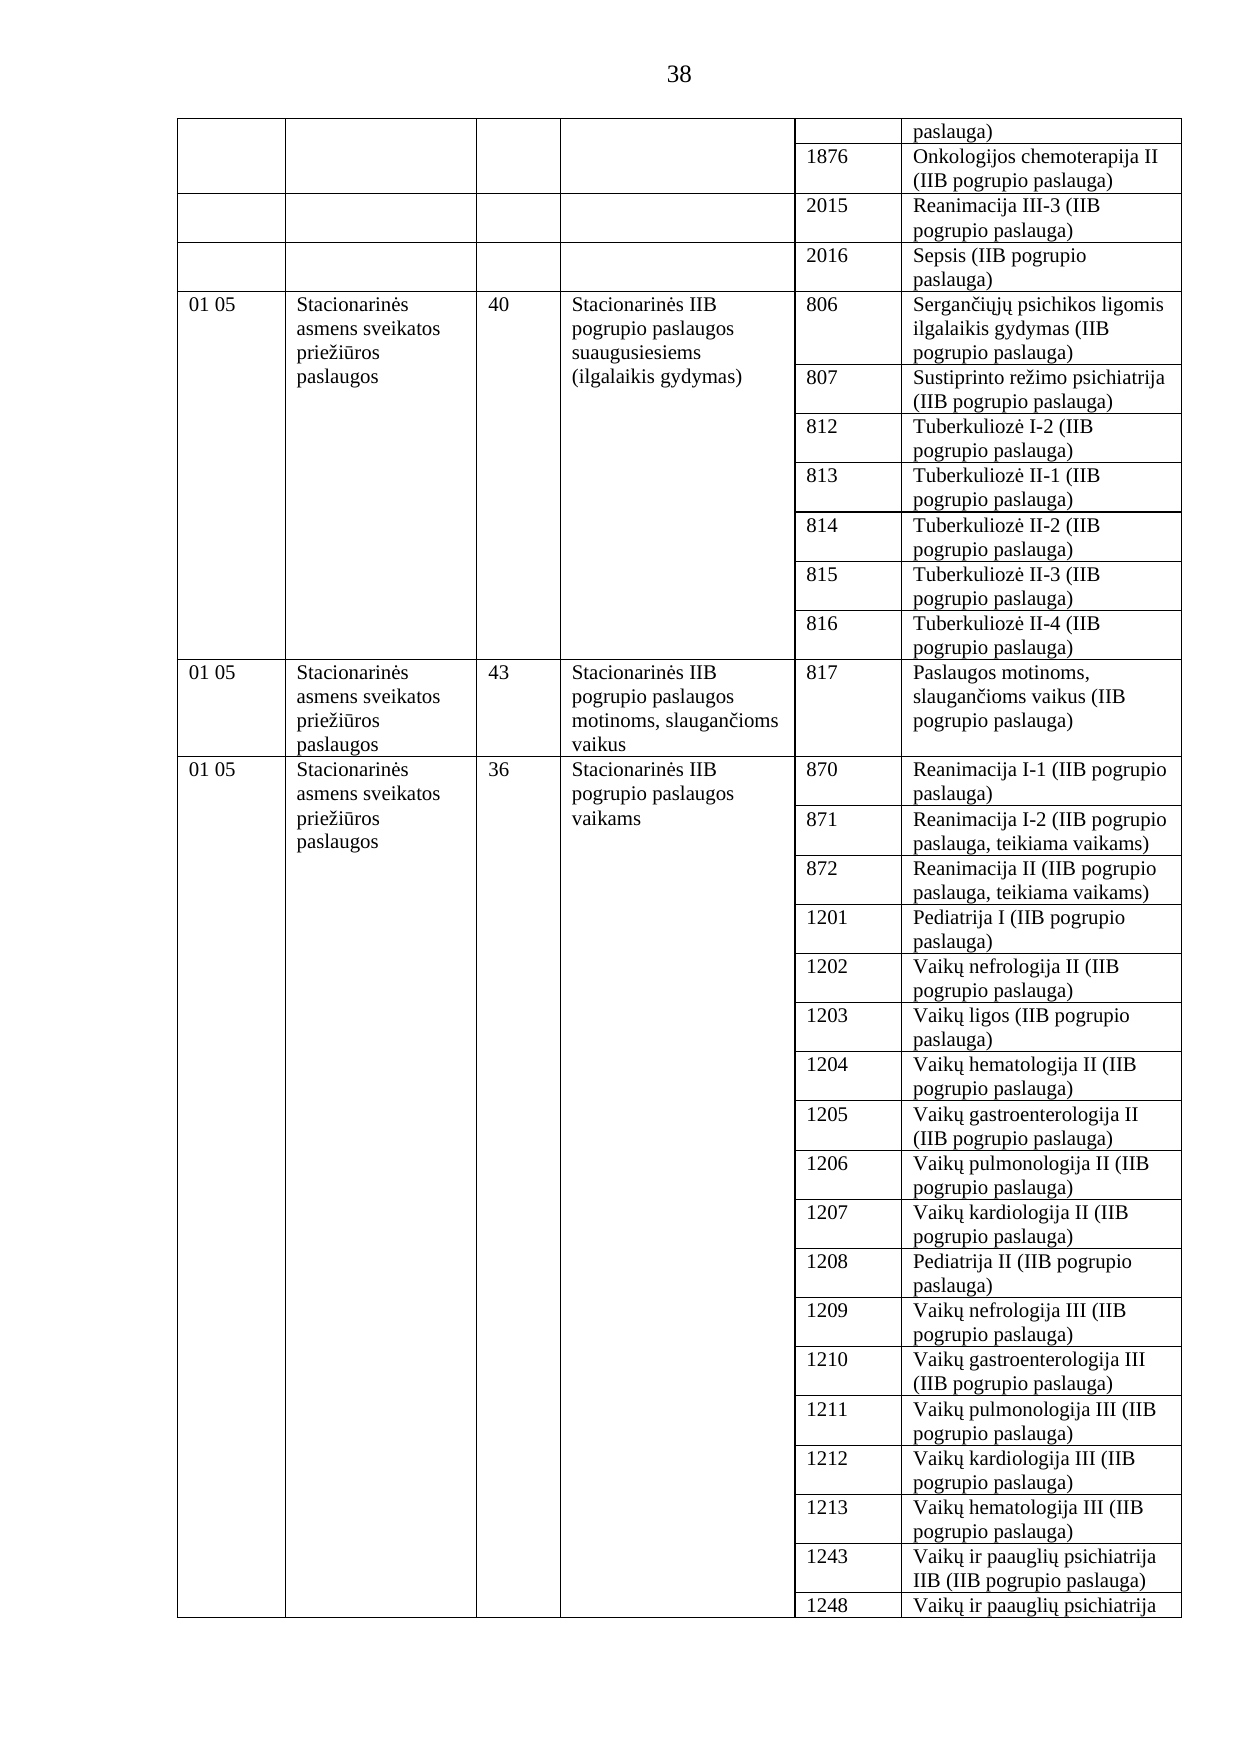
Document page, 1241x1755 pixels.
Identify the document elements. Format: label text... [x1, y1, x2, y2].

table_cell 01 05 [178, 660, 285, 756]
table_cell 1206 [796, 1151, 901, 1199]
table_cell 1207 [796, 1200, 901, 1248]
table_cell 1211 [796, 1396, 901, 1444]
table_cell 40 [477, 292, 560, 659]
table_cell 1210 [796, 1347, 901, 1395]
table_cell 2015 [796, 194, 901, 242]
table_cell 815 [796, 562, 901, 610]
table_cell Stacionarinės IIB pogrupio paslaugos vaikams [561, 757, 794, 1617]
table_cell 1203 [796, 1003, 901, 1051]
table_cell Reanimacija III-3 (IIB pogrupio paslauga) [902, 194, 1181, 242]
table_cell [561, 243, 794, 291]
table_cell Sustiprinto režimo psichiatrija (IIB pogrupio paslauga) [902, 365, 1181, 413]
table_cell Vaikų ir paauglių psichiatrija IIB (IIB pogrupio paslauga) [902, 1544, 1181, 1592]
table_cell Vaikų kardiologija III (IIB pogrupio paslauga) [902, 1446, 1181, 1494]
table_cell Vaikų gastroenterologija III (IIB pogrupio paslauga) [902, 1347, 1181, 1395]
table_cell Vaikų hematologija III (IIB pogrupio paslauga) [902, 1495, 1181, 1543]
table_cell Reanimacija I-1 (IIB pogrupio paslauga) [902, 757, 1181, 805]
table_cell [477, 119, 560, 192]
table_cell 43 [477, 660, 560, 756]
table_cell Tuberkuliozė II-3 (IIB pogrupio paslauga) [902, 562, 1181, 610]
table_cell Vaikų ir paauglių psichiatrija [902, 1593, 1181, 1617]
table_cell 1243 [796, 1544, 901, 1592]
table_cell [561, 194, 794, 242]
table_cell 1248 [796, 1593, 901, 1617]
table_cell 814 [796, 513, 901, 561]
table_cell Reanimacija I-2 (IIB pogrupio paslauga, teikiama vaikams) [902, 806, 1181, 854]
table_cell 1205 [796, 1101, 901, 1149]
table_cell 1208 [796, 1249, 901, 1297]
table_cell 01 05 [178, 757, 285, 1617]
table_cell [796, 119, 901, 143]
table_cell 813 [796, 463, 901, 511]
table_cell 36 [477, 757, 560, 1617]
table_cell 2016 [796, 243, 901, 291]
table_cell Vaikų nefrologija II (IIB pogrupio paslauga) [902, 954, 1181, 1002]
table_cell Pediatrija I (IIB pogrupio paslauga) [902, 905, 1181, 953]
table_cell 812 [796, 414, 901, 462]
table_cell Vaikų gastroenterologija II (IIB pogrupio paslauga) [902, 1101, 1181, 1149]
table_cell Sergančiųjų psichikos ligomis ilgalaikis gydymas (IIB pogrupio paslauga) [902, 292, 1181, 364]
table_cell Stacionarinės asmens sveikatos priežiūros paslaugos [286, 757, 476, 1617]
table_cell 872 [796, 856, 901, 904]
table_cell paslauga) [902, 119, 1181, 143]
table_cell [477, 243, 560, 291]
table_cell 871 [796, 806, 901, 854]
table_cell 816 [796, 611, 901, 659]
table_cell 1209 [796, 1298, 901, 1346]
table_cell 1213 [796, 1495, 901, 1543]
table_cell [178, 119, 285, 192]
table_cell 806 [796, 292, 901, 364]
table_cell [477, 194, 560, 242]
table_cell 807 [796, 365, 901, 413]
table_cell Sepsis (IIB pogrupio paslauga) [902, 243, 1181, 291]
table_cell Vaikų kardiologija II (IIB pogrupio paslauga) [902, 1200, 1181, 1248]
table_cell Tuberkuliozė I-2 (IIB pogrupio paslauga) [902, 414, 1181, 462]
table_cell [286, 194, 476, 242]
table_cell Tuberkuliozė II-4 (IIB pogrupio paslauga) [902, 611, 1181, 659]
table_cell 1212 [796, 1446, 901, 1494]
table_cell Vaikų hematologija II (IIB pogrupio paslauga) [902, 1052, 1181, 1100]
table_cell Tuberkuliozė II-2 (IIB pogrupio paslauga) [902, 513, 1181, 561]
table_cell Reanimacija II (IIB pogrupio paslauga, teikiama vaikams) [902, 856, 1181, 904]
table_cell Stacionarinės asmens sveikatos priežiūros paslaugos [286, 292, 476, 659]
table_cell [286, 243, 476, 291]
table_cell Vaikų ligos (IIB pogrupio paslauga) [902, 1003, 1181, 1051]
table_cell [286, 119, 476, 192]
table_cell Vaikų pulmonologija II (IIB pogrupio paslauga) [902, 1151, 1181, 1199]
table_cell 870 [796, 757, 901, 805]
table_cell [178, 243, 285, 291]
table_cell 1876 [796, 144, 901, 192]
table_cell 1201 [796, 905, 901, 953]
table_cell 1204 [796, 1052, 901, 1100]
table_cell Stacionarinės IIB pogrupio paslaugos motinoms, slaugančioms vaikus [561, 660, 794, 756]
table_cell [178, 194, 285, 242]
table_cell Stacionarinės IIB pogrupio paslaugos suaugusiesiems (ilgalaikis gydymas) [561, 292, 794, 659]
table_cell 01 05 [178, 292, 285, 659]
table_cell Paslaugos motinoms, slaugančioms vaikus (IIB pogrupio paslauga) [902, 660, 1181, 756]
table_cell 817 [796, 660, 901, 756]
table_cell [561, 119, 794, 192]
table_cell Tuberkuliozė II-1 (IIB pogrupio paslauga) [902, 463, 1181, 511]
table_cell 1202 [796, 954, 901, 1002]
table_cell Vaikų nefrologija III (IIB pogrupio paslauga) [902, 1298, 1181, 1346]
table_cell Pediatrija II (IIB pogrupio paslauga) [902, 1249, 1181, 1297]
table_cell Vaikų pulmonologija III (IIB pogrupio paslauga) [902, 1396, 1181, 1444]
table_cell Stacionarinės asmens sveikatos priežiūros paslaugos [286, 660, 476, 756]
table_cell Onkologijos chemoterapija II (IIB pogrupio paslauga) [902, 144, 1181, 192]
